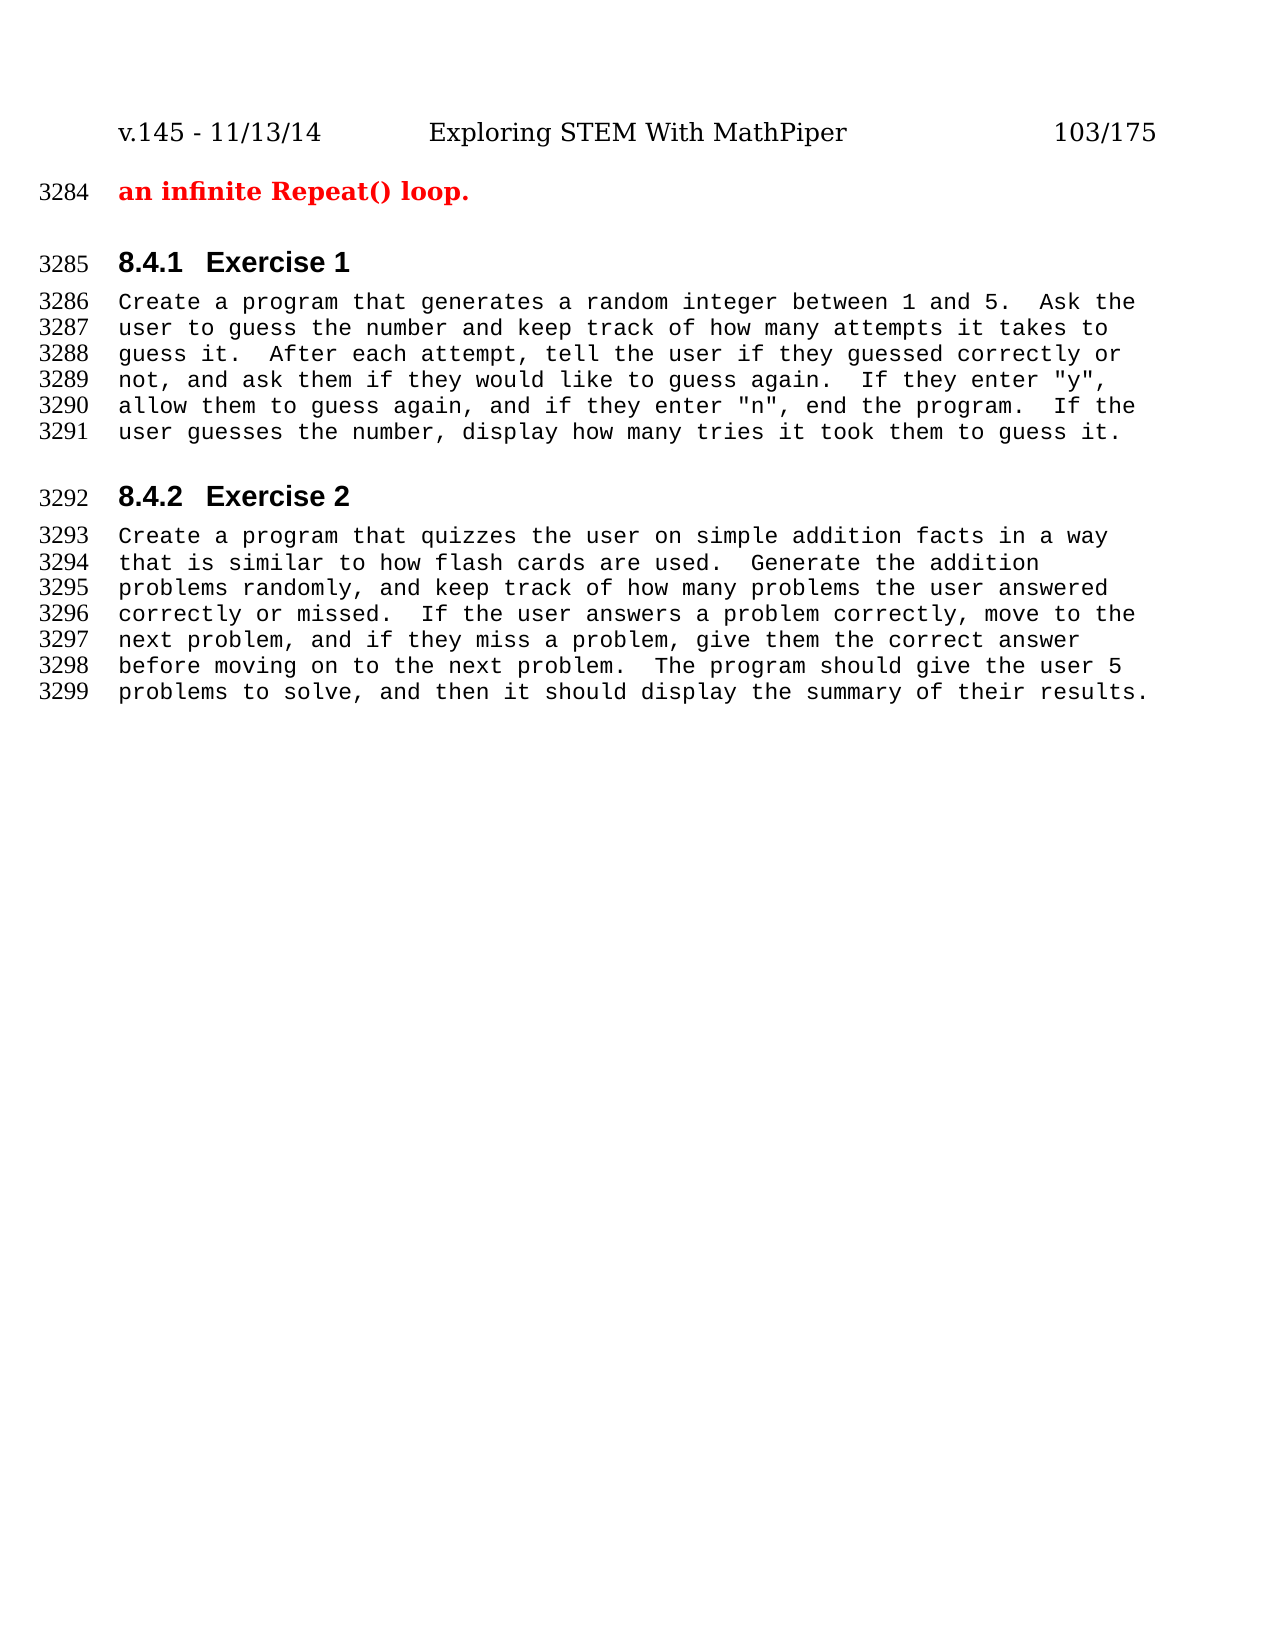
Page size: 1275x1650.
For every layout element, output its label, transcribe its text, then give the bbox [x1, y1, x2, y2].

text Create a program that quizzes the user on simple addition facts in a way that is similar to how flash cards are used. Generate the addition problems randomly, and keep track of how many problems the user answered correctly or missed. If the user answers a problem correctly, move to the next problem, and if they miss a problem, give them the correct answer before moving on to the next problem. The program should give the user 5 problems to solve, and then it should display the summary of their results. [118, 525, 1157, 706]
subtitle Exercise 1 [118, 245, 1157, 279]
subtitle Exercise 2 [118, 479, 1157, 513]
text Create a program that generates a random integer between 1 and 5. Ask the user to guess the number and keep track of how many attempts it takes to guess it. After each attempt, tell the user if they guessed correctly or not, and ask them if they would like to guess again. If they enter "y", allow them to guess again, and if they enter "n", end the program. If the user guesses the number, display how many tries it took them to guess it. [118, 291, 1157, 446]
text an infinite Repeat() loop. [118, 177, 1157, 206]
